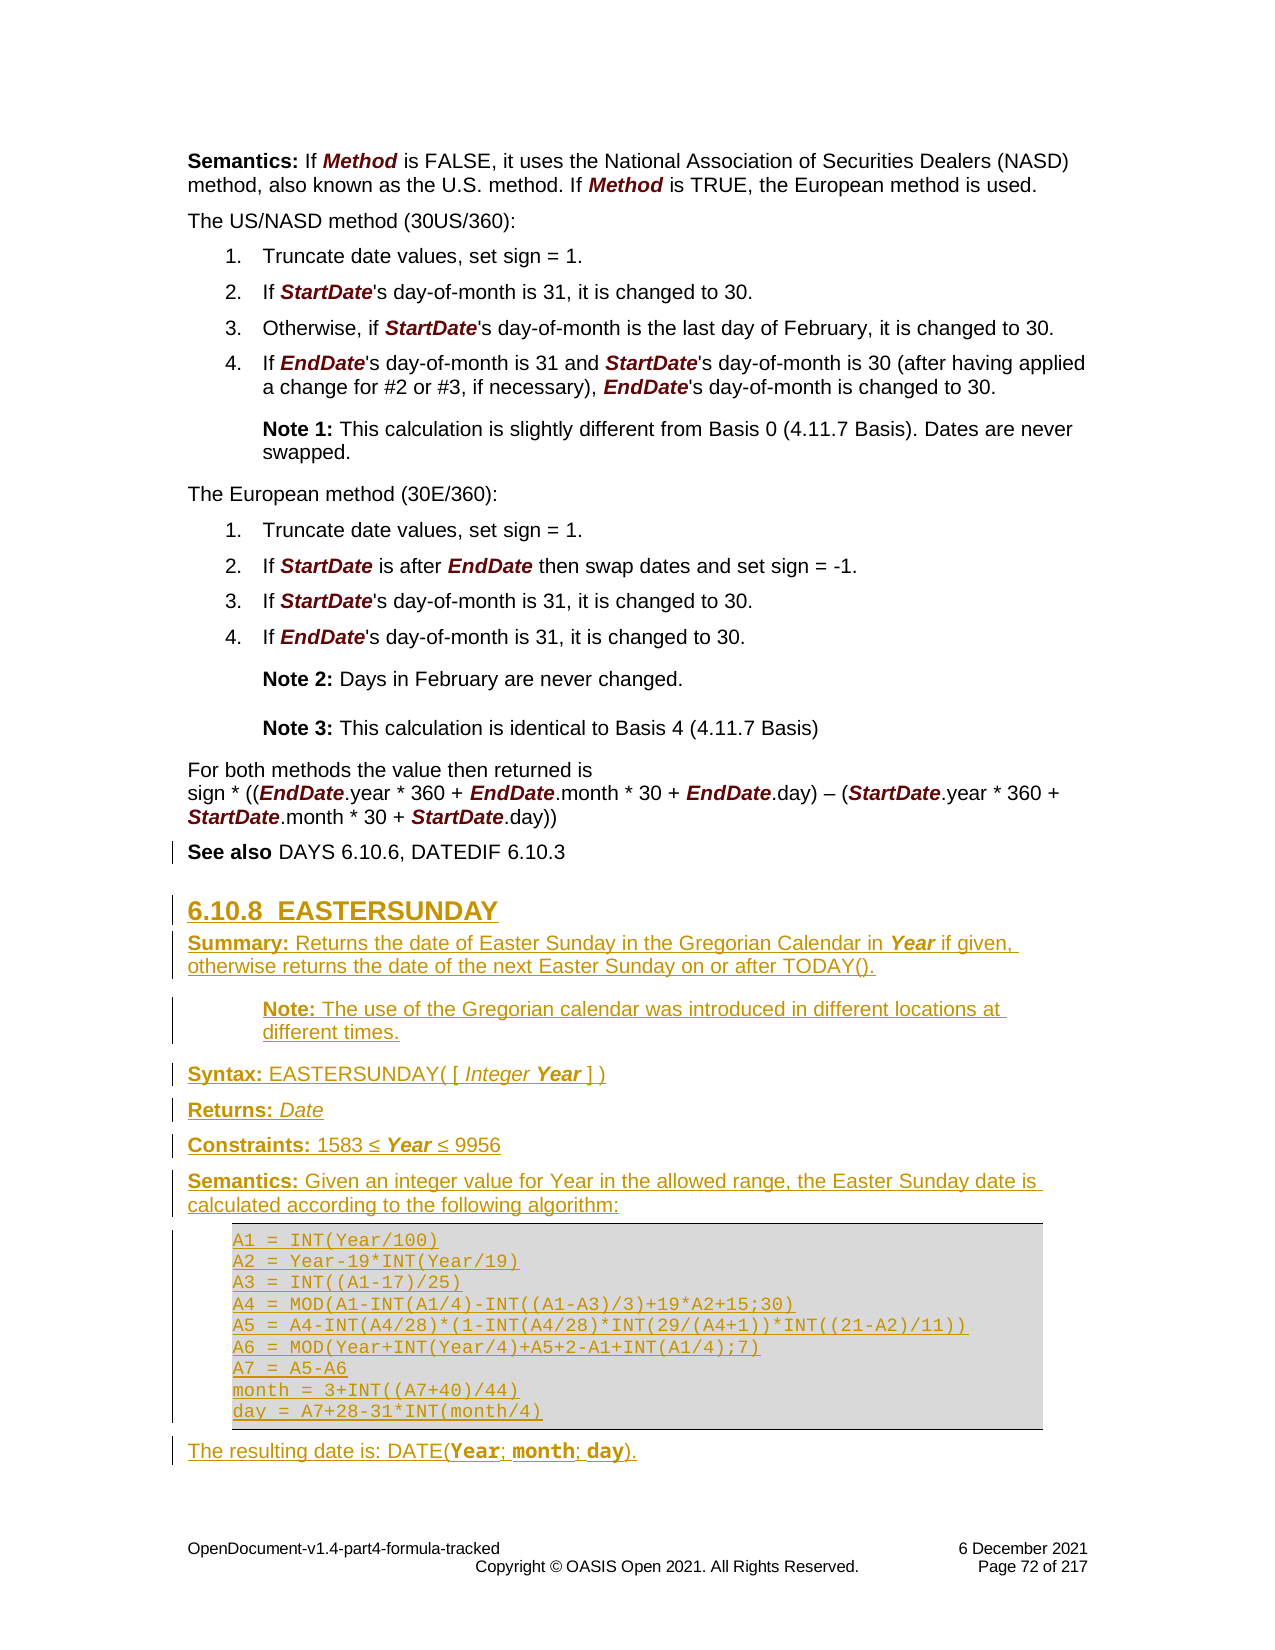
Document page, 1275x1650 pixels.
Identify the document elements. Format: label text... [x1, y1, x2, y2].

list Note 3: This calculation is identical to Basis 4 (4.11.7 Basis) [225, 716, 1088, 739]
text day = A7+28-31*INT(month/4) [232, 1394, 1043, 1429]
text The resulting date is: DATE(Year; month; day). [187, 1436, 1088, 1465]
text Semantics: If Method is FALSE, it uses the National Association of Securities Dealers (NASD) method, also known as the U.S. method. If Method is TRUE, the European method is used. [187, 150, 1088, 197]
text A7 = A5-A6 [232, 1351, 1043, 1373]
list Truncate date values, set sign = 1. [225, 245, 1088, 268]
text A3 = INT((A1-17)/25) [232, 1266, 1043, 1287]
text A5 = A4-INT(A4/28)*(1-INT(A4/28)*INT(29/(A4+1))*INT((21-A2)/11)) [232, 1308, 1043, 1330]
list If StartDate's day-of-month is 31, it is changed to 30. [225, 280, 1088, 304]
text A2 = Year-19*INT(Year/19) [232, 1244, 1043, 1266]
text month = 3+INT((A7+40)/44) [232, 1373, 1043, 1394]
text See also DAYS 6.10.6, DATEDIF 6.10.3 [187, 841, 1088, 864]
list If StartDate's day-of-month is 31, it is changed to 30. [225, 590, 1088, 613]
text Summary: Returns the date of Easter Sunday in the Gregorian Calendar in Year if given, otherwise returns the date of the next Easter Sunday on or after TODAY(). [187, 931, 1088, 978]
text A6 = MOD(Year+INT(Year/4)+A5+2-A1+INT(A1/4);7) [232, 1330, 1043, 1351]
list If StartDate is after EndDate then swap dates and set sign = -1. [225, 554, 1088, 578]
subtitle EASTERSUNDAY [187, 895, 1088, 925]
text Syntax: EASTERSUNDAY( [ Integer Year ] ) [187, 1063, 1088, 1086]
text Returns: Date [187, 1098, 1088, 1122]
text Constraints: 1583 ≤ Year ≤ 9956 [187, 1134, 1088, 1157]
text Note: The use of the Gregorian calendar was introduced in different locations at different times. [262, 997, 1013, 1044]
text The US/NASD method (30US/360): [187, 209, 1088, 233]
text A1 = INT(Year/100) [232, 1224, 1043, 1244]
list Truncate date values, set sign = 1. [225, 518, 1088, 542]
list Otherwise, if StartDate's day-of-month is the last day of February, it is changed to 30. [225, 316, 1088, 339]
text The European method (30E/360): [187, 483, 1088, 506]
list Note 2: Days in February are never changed. [225, 667, 1088, 691]
text A4 = MOD(A1-INT(A1/4)-INT((A1-A3)/3)+19*A2+15;30) [232, 1287, 1043, 1308]
text Semantics: Given an integer value for Year in the allowed range, the Easter Sunday date is calculated according to the following algorithm: [187, 1169, 1088, 1217]
list If EndDate's day-of-month is 31 and StartDate's day-of-month is 30 (after having applied a change for #2 or #3, if necessary), EndDate's day-of-month is changed to 30. [225, 352, 1088, 399]
list If EndDate's day-of-month is 31, it is changed to 30. [225, 625, 1088, 649]
list Note 1: This calculation is slightly different from Basis 0 (4.11.7 Basis). Dates are never swapped. [225, 417, 1088, 464]
text For both methods the value then returned is sign * ((EndDate.year * 360 + EndDate.month * 30 + EndDate.day) – (StartDate.year * 360 + StartDate.month * 30 + StartDate.day)) [187, 758, 1088, 829]
